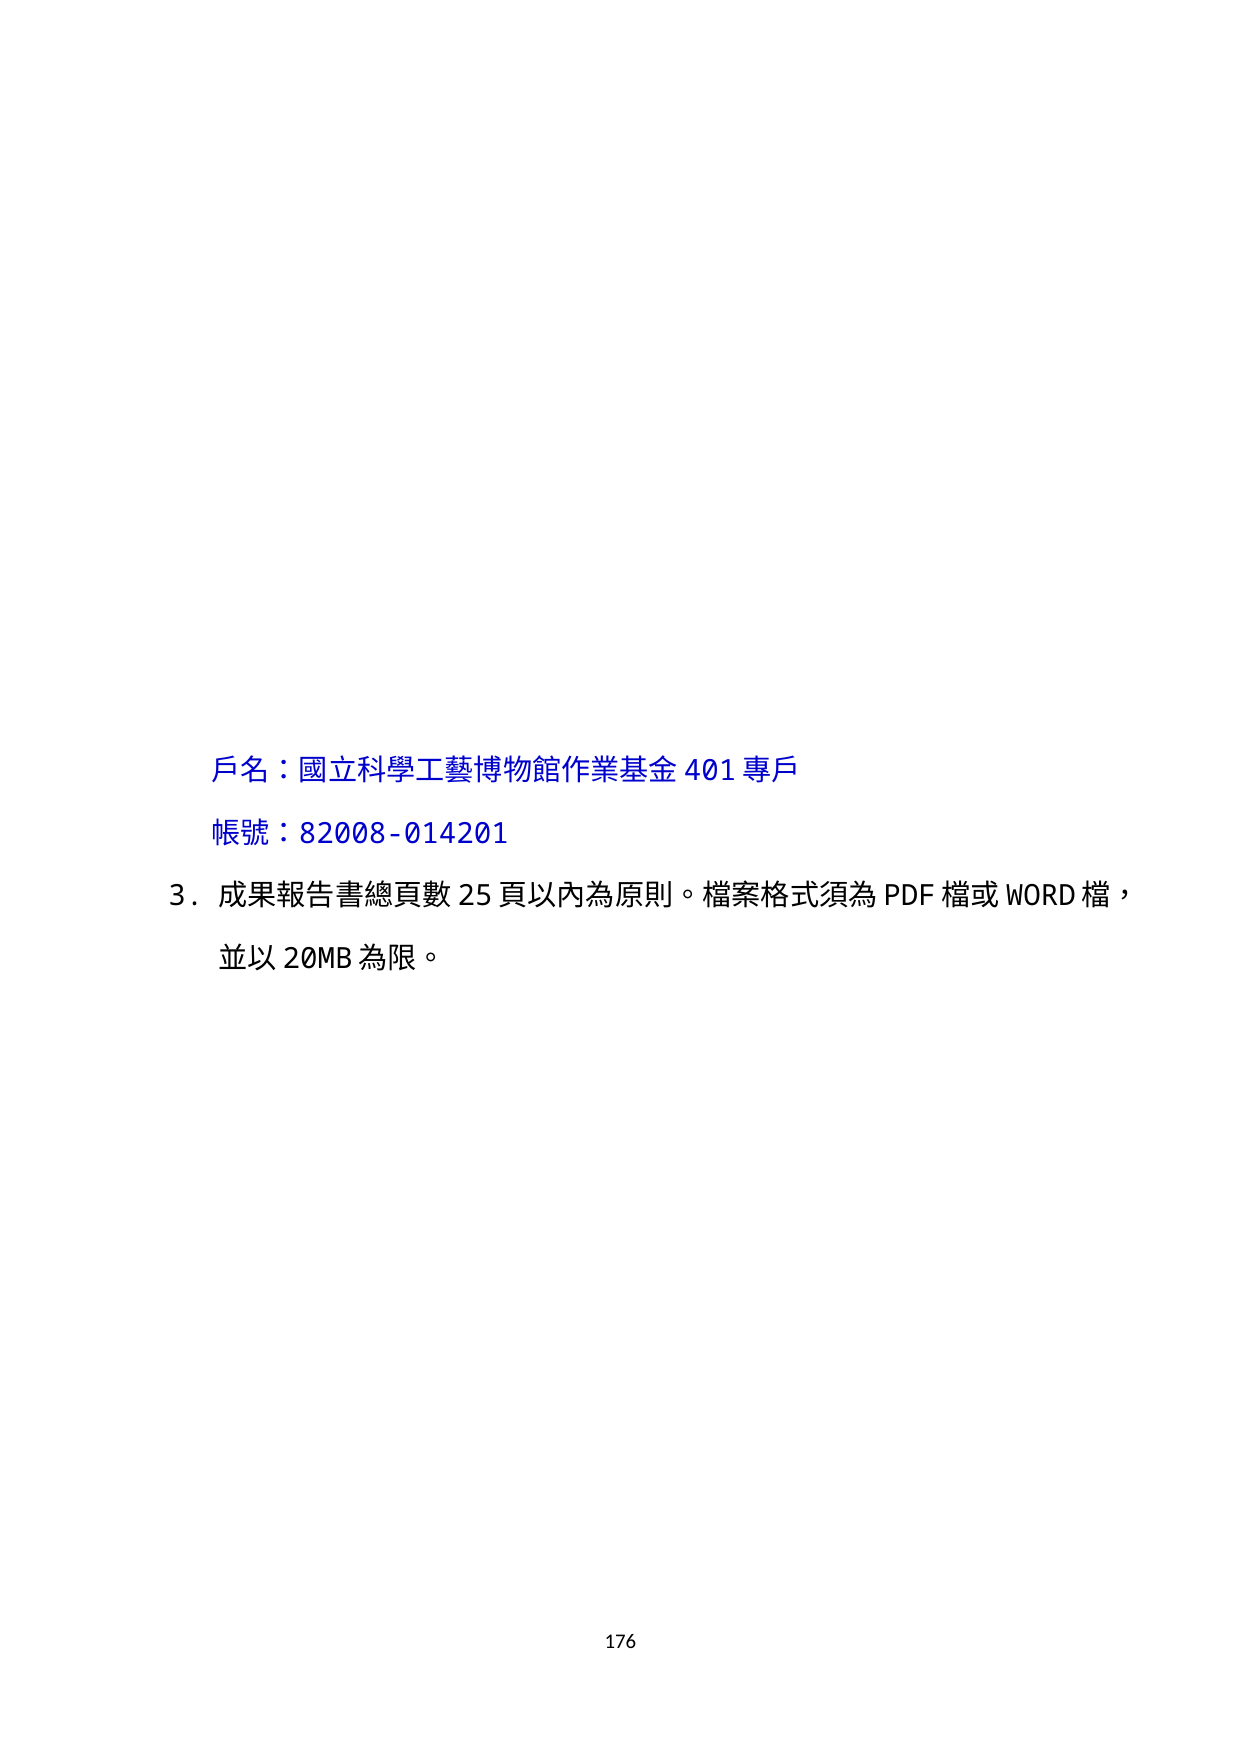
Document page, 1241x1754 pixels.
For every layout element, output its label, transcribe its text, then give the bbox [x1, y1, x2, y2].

list 成果報告書總頁數25頁以內為原則。檔案格式須為PDF檔或WORD檔，並以20MB為限。 [168, 852, 1122, 977]
text 戶名：國立科學工藝博物館作業基金401專戶 [211, 727, 1122, 789]
text 帳號：82008-014201 [211, 789, 1122, 852]
